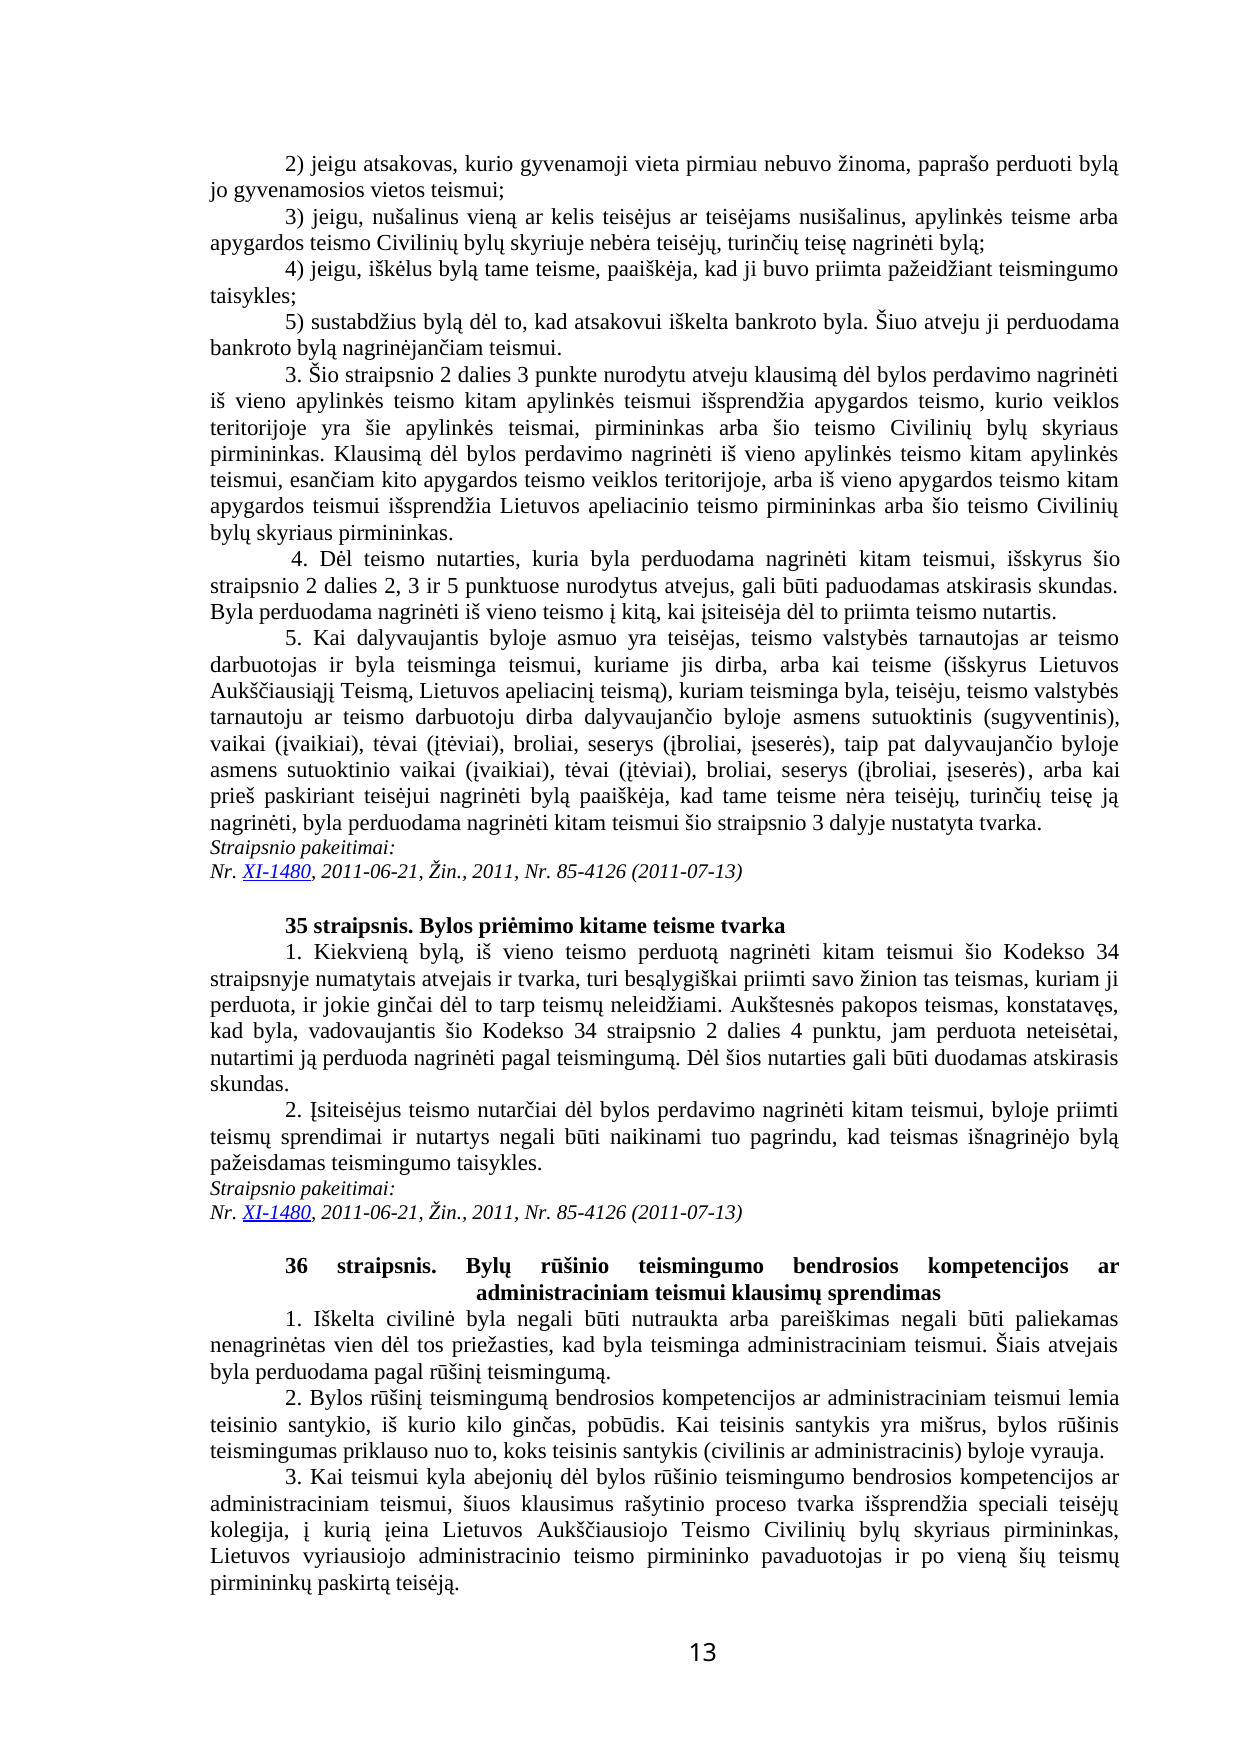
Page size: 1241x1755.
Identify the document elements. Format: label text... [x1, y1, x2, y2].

text 36 straipsnis. Bylų rūšinio teismingumo bendrosios kompetencijos ar administraciniam teismui klausimų sprendimas [285, 1252, 1120, 1305]
text 5) sustabdžius bylą dėl to, kad atsakovui iškelta bankroto byla. Šiuo atveju ji perduodama bankroto bylą nagrinėjančiam teismui. [210, 308, 1120, 361]
text Straipsnio pakeitimai: [210, 1176, 1120, 1200]
text 4. Dėl teismo nutarties, kuria byla perduodama nagrinėti kitam teismui, išskyrus šio straipsnio 2 dalies 2, 3 ir 5 punktuose nurodytus atvejus, gali būti paduodamas atskirasis skundas. Byla perduodama nagrinėti iš vieno teismo į kitą, kai įsiteisėja dėl to priimta teismo nutartis. [210, 545, 1120, 624]
text Straipsnio pakeitimai: [210, 835, 1120, 859]
text 5. Kai dalyvaujantis byloje asmuo yra teisėjas, teismo valstybės tarnautojas ar teismo darbuotojas ir byla teisminga teismui, kuriame jis dirba, arba kai teisme (išskyrus Lietuvos Aukščiausiąjį Teismą, Lietuvos apeliacinį teismą), kuriam teisminga byla, teisėju, teismo valstybės tarnautoju ar teismo darbuotoju dirba dalyvaujančio byloje asmens sutuoktinis (sugyventinis), vaikai (įvaikiai), tėvai (įtėviai), broliai, seserys (įbroliai, įseserės), taip pat dalyvaujančio byloje asmens sutuoktinio vaikai (įvaikiai), tėvai (įtėviai), broliai, seserys (įbroliai, įseserės), arba kai prieš paskiriant teisėjui nagrinėti bylą paaiškėja, kad tame teisme nėra teisėjų, turinčių teisę ją nagrinėti, byla perduodama nagrinėti kitam teismui šio straipsnio 3 dalyje nustatyta tvarka. [210, 624, 1120, 835]
text 4) jeigu, iškėlus bylą tame teisme, paaiškėja, kad ji buvo priimta pažeidžiant teismingumo taisykles; [210, 255, 1120, 308]
text 3. Šio straipsnio 2 dalies 3 punkte nurodytu atveju klausimą dėl bylos perdavimo nagrinėti iš vieno apylinkės teismo kitam apylinkės teismui išsprendžia apygardos teismo, kurio veiklos teritorijoje yra šie apylinkės teismai, pirmininkas arba šio teismo Civilinių bylų skyriaus pirmininkas. Klausimą dėl bylos perdavimo nagrinėti iš vieno apylinkės teismo kitam apylinkės teismui, esančiam kito apygardos teismo veiklos teritorijoje, arba iš vieno apygardos teismo kitam apygardos teismui išsprendžia Lietuvos apeliacinio teismo pirmininkas arba šio teismo Civilinių bylų skyriaus pirmininkas. [210, 361, 1120, 545]
text 2) jeigu atsakovas, kurio gyvenamoji vieta pirmiau nebuvo žinoma, paprašo perduoti bylą jo gyvenamosios vietos teismui; [210, 150, 1120, 203]
text Nr. XI-1480, 2011-06-21, Žin., 2011, Nr. 85-4126 (2011-07-13) [210, 1200, 1120, 1224]
text 35 straipsnis. Bylos priėmimo kitame teisme tvarka [210, 912, 1120, 938]
text Nr. XI-1480, 2011-06-21, Žin., 2011, Nr. 85-4126 (2011-07-13) [210, 859, 1120, 883]
text 2. Bylos rūšinį teismingumą bendrosios kompetencijos ar administraciniam teismui lemia teisinio santykio, iš kurio kilo ginčas, pobūdis. Kai teisinis santykis yra mišrus, bylos rūšinis teismingumas priklauso nuo to, koks teisinis santykis (civilinis ar administracinis) byloje vyrauja. [210, 1384, 1120, 1463]
text 3) jeigu, nušalinus vieną ar kelis teisėjus ar teisėjams nusišalinus, apylinkės teisme arba apygardos teismo Civilinių bylų skyriuje nebėra teisėjų, turinčių teisę nagrinėti bylą; [210, 203, 1120, 255]
text 1. Iškelta civilinė byla negali būti nutraukta arba pareiškimas negali būti paliekamas nenagrinėtas vien dėl tos priežasties, kad byla teisminga administraciniam teismui. Šiais atvejais byla perduodama pagal rūšinį teismingumą. [210, 1305, 1120, 1384]
text 1. Kiekvieną bylą, iš vieno teismo perduotą nagrinėti kitam teismui šio Kodekso 34 straipsnyje numatytais atvejais ir tvarka, turi besąlygiškai priimti savo žinion tas teismas, kuriam ji perduota, ir jokie ginčai dėl to tarp teismų neleidžiami. Aukštesnės pakopos teismas, konstatavęs, kad byla, vadovaujantis šio Kodekso 34 straipsnio 2 dalies 4 punktu, jam perduota neteisėtai, nutartimi ją perduoda nagrinėti pagal teismingumą. Dėl šios nutarties gali būti duodamas atskirasis skundas. [210, 938, 1120, 1097]
text 2. Įsiteisėjus teismo nutarčiai dėl bylos perdavimo nagrinėti kitam teismui, byloje priimti teismų sprendimai ir nutartys negali būti naikinami tuo pagrindu, kad teismas išnagrinėjo bylą pažeisdamas teismingumo taisykles. [210, 1097, 1120, 1176]
text 3. Kai teismui kyla abejonių dėl bylos rūšinio teismingumo bendrosios kompetencijos ar administraciniam teismui, šiuos klausimus rašytinio proceso tvarka išsprendžia speciali teisėjų kolegija, į kurią įeina Lietuvos Aukščiausiojo Teismo Civilinių bylų skyriaus pirmininkas, Lietuvos vyriausiojo administracinio teismo pirmininko pavaduotojas ir po vieną šių teismų pirmininkų paskirtą teisėją. [210, 1463, 1120, 1595]
